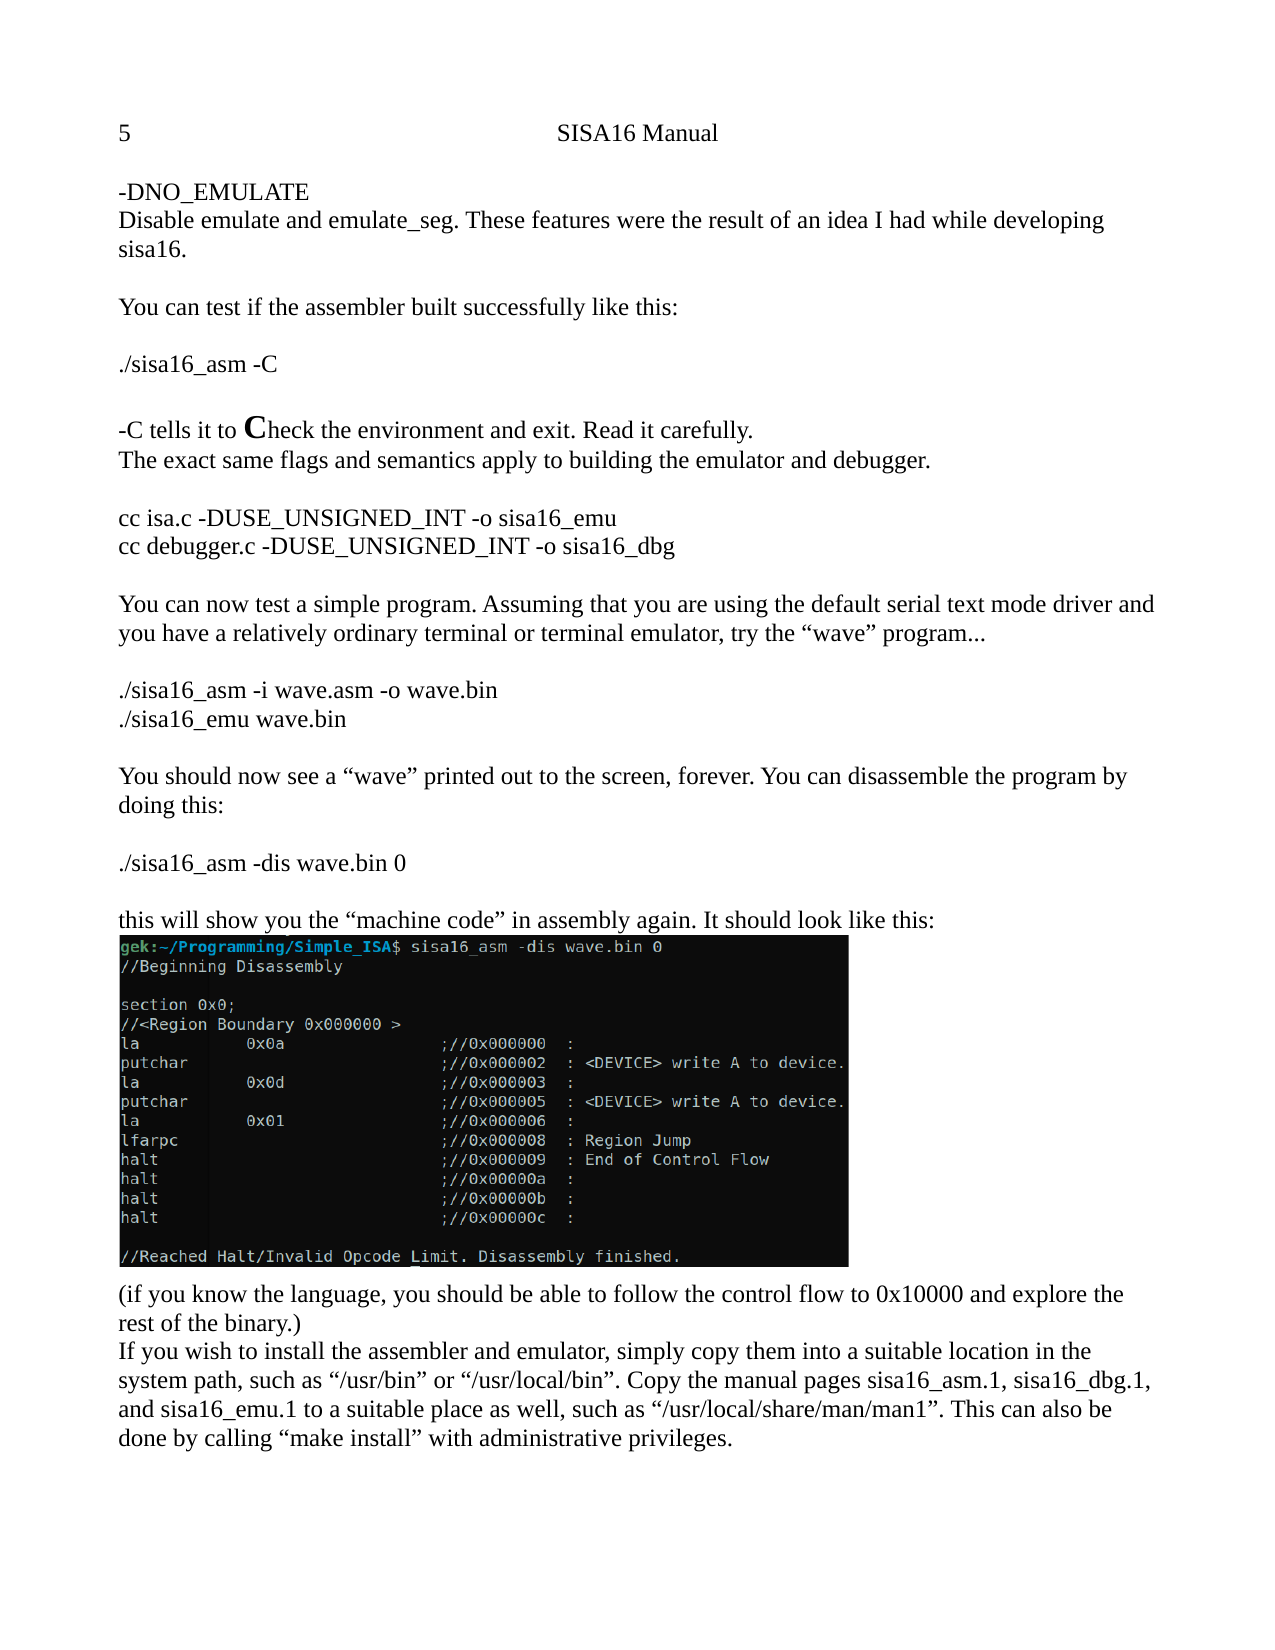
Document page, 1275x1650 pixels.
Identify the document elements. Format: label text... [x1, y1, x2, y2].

text You should now see a “wave” printed out to the screen, forever. You can disassemble the program by doing this: [118, 761, 1157, 819]
text this will show you the “machine code” in assembly again. It should look like this: [118, 905, 1157, 934]
text ./sisa16_asm -C [118, 349, 1157, 378]
text -C tells it to Check the environment and exit. Read it carefully. [118, 407, 1157, 445]
text ./sisa16_asm -i wave.asm -o wave.bin [118, 675, 1157, 704]
picture [119, 935, 849, 1267]
text ./sisa16_asm -dis wave.bin 0 [118, 848, 1157, 876]
text You can now test a simple program. Assuming that you are using the default serial text mode driver and you have a relatively ordinary terminal or terminal emulator, try the “wave” program... [118, 589, 1157, 646]
text The exact same flags and semantics apply to building the emulator and debugger. [118, 445, 1157, 474]
text Disable emulate and emulate_seg. These features were the result of an idea I had while developing sisa16. [118, 206, 1157, 263]
text cc debugger.c -DUSE_UNSIGNED_INT -o sisa16_dbg [118, 531, 1157, 560]
text cc isa.c -DUSE_UNSIGNED_INT -o sisa16_emu [118, 503, 1157, 531]
text -DNO_EMULATE [118, 177, 1157, 206]
text You can test if the assembler built successfully like this: [118, 292, 1157, 321]
text (if you know the language, you should be able to follow the control flow to 0x10000 and explore the rest of the binary.) [118, 1279, 1157, 1336]
text ./sisa16_emu wave.bin [118, 704, 1157, 733]
text If you wish to install the assembler and emulator, simply copy them into a suitable location in the system path, such as “/usr/bin” or “/usr/local/bin”. Copy the manual pages sisa16_asm.1, sisa16_dbg.1, and sisa16_emu.1 to a suitable place as well, such as “/usr/local/share/man/man1”. This can also be done by calling “make install” with administrative privileges. [118, 1336, 1157, 1451]
